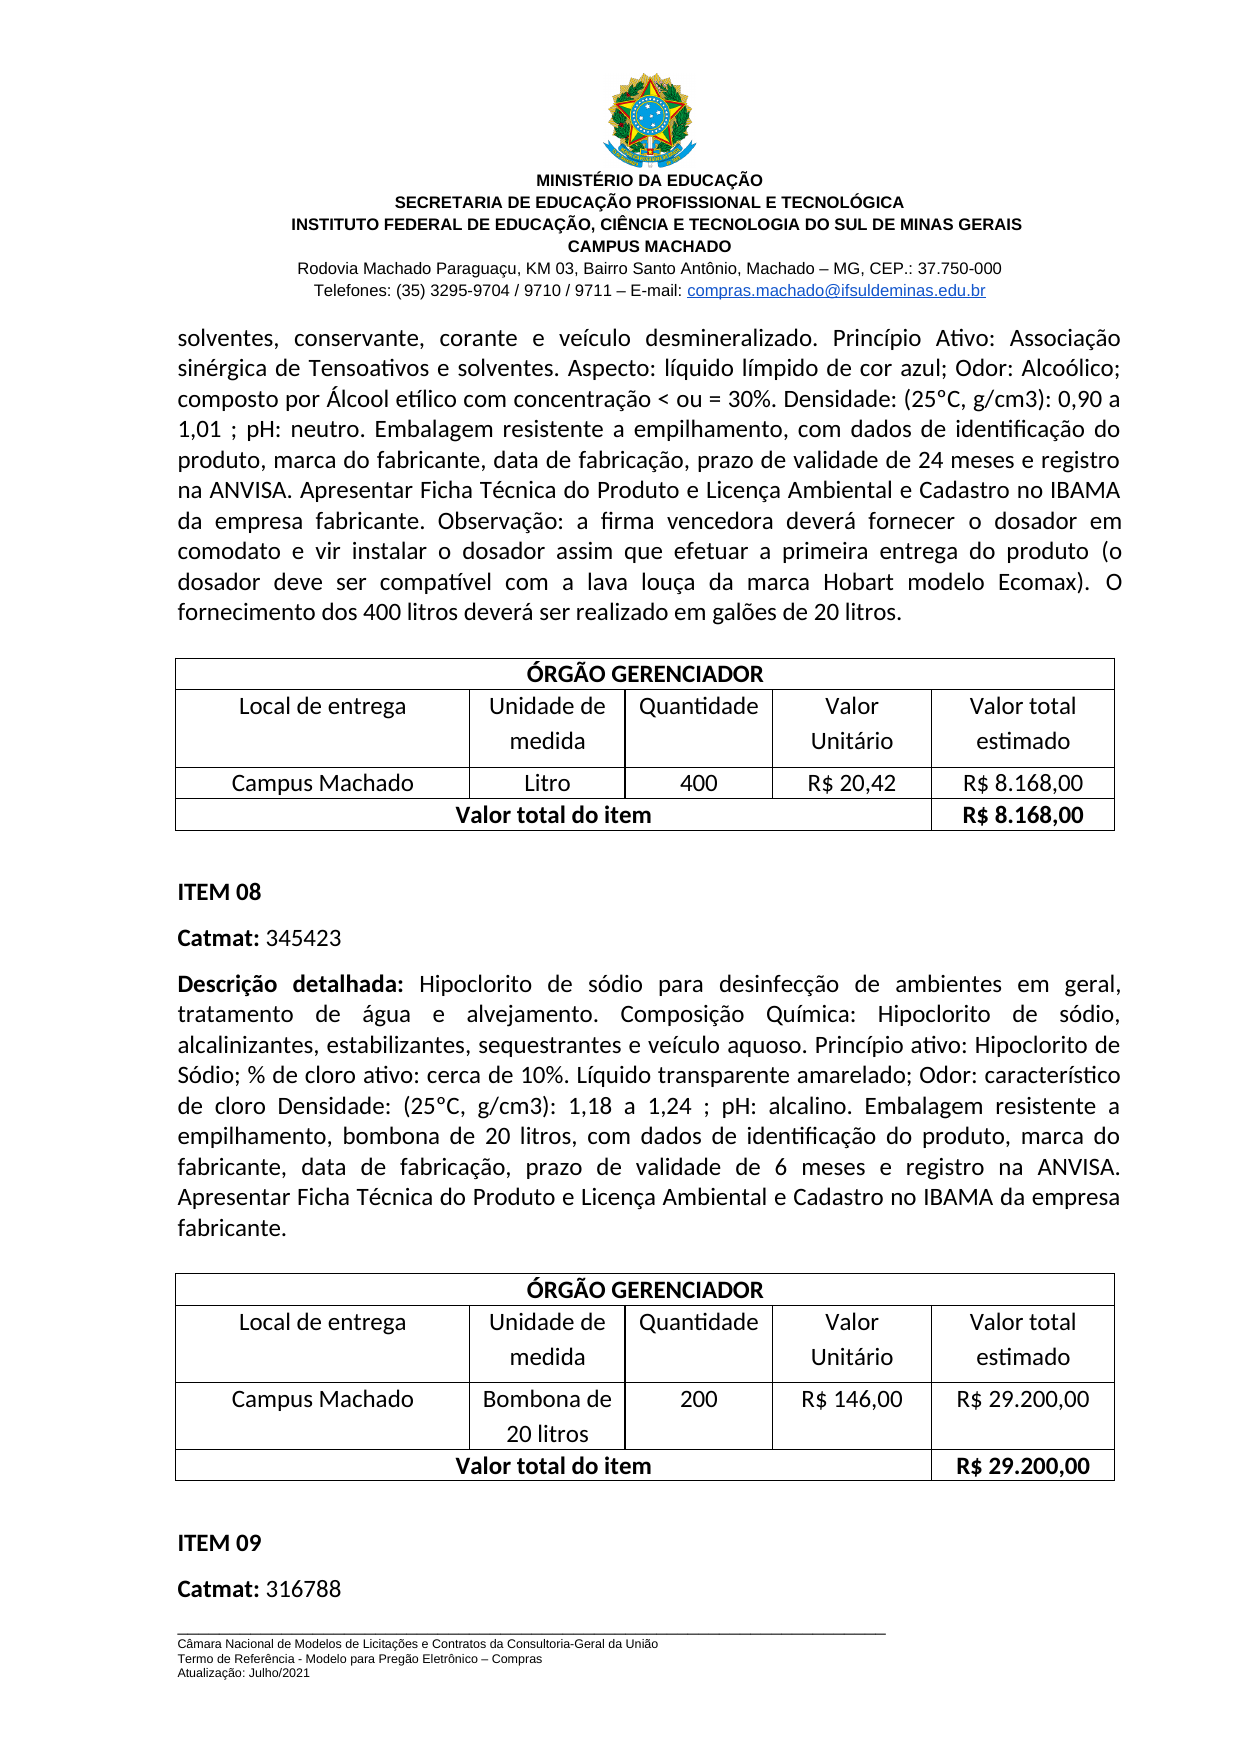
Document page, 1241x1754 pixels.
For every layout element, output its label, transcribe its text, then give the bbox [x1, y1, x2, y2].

table_cell Litro [470, 768, 624, 798]
table_cell Valor Unitário [773, 1306, 931, 1382]
table_cell 400 [626, 768, 772, 798]
table_cell Local de entrega [176, 1306, 469, 1382]
table_cell Unidade de medida [470, 690, 624, 767]
text ITEM 09 [177, 1527, 1122, 1558]
table_cell Valor Unitário [773, 690, 931, 767]
picture [603, 73, 697, 168]
picture [643, 163, 658, 168]
table_cell Valor total estimado [932, 690, 1114, 767]
text Catmat: 345423 [177, 922, 1122, 953]
table_cell R$ 146,00 [773, 1383, 931, 1449]
table_cell R$ 20,42 [773, 768, 931, 798]
text ITEM 08 [177, 876, 1122, 907]
table_cell Campus Machado [176, 1383, 469, 1449]
table_cell R$ 8.168,00 [932, 768, 1114, 798]
table_cell R$ 8.168,00 [932, 799, 1114, 830]
picture [669, 149, 680, 155]
table_cell Campus Machado [176, 768, 469, 798]
table_cell Valor total estimado [932, 1306, 1114, 1382]
table_header ÓRGÃO GERENCIADOR [176, 1274, 1114, 1305]
table_header ÓRGÃO GERENCIADOR [176, 659, 1114, 689]
table_cell R$ 29.200,00 [932, 1383, 1114, 1449]
table_cell R$ 29.200,00 [932, 1450, 1114, 1480]
table_cell Local de entrega [176, 690, 469, 767]
table_cell Valor total do item [176, 1450, 931, 1480]
table_cell Quantidade [626, 1306, 772, 1382]
table_cell Quantidade [626, 690, 772, 767]
table_cell 200 [626, 1383, 772, 1449]
table_cell Bombona de 20 litros [470, 1383, 624, 1449]
table_cell Unidade de medida [470, 1306, 624, 1382]
text Descrição detalhada: Hipoclorito de sódio para desinfecção de ambientes em geral, tratamento de água e alvejamento. Composição Química: Hipoclorito de sódio, alcalinizantes, estabilizantes, sequestrantes e veículo aquoso. Princípio ativo: Hipoclorito de Sódio; % de cloro ativo: cerca de 10%. Líquido transparente amarelado; Odor: característico de cloro Densidade: (25ºC, g/cm3): 1,18 a 1,24 ; pH: alcalino. Embalagem resistente a empilhamento, bombona de 20 litros, com dados de identificação do produto, marca do fabricante, data de fabricação, prazo de validade de 6 meses e registro na ANVISA. Apresentar Ficha Técnica do Produto e Licença Ambiental e Cadastro no IBAMA da empresa fabricante. [177, 968, 1122, 1243]
text solventes, conservante, corante e veículo desmineralizado. Princípio Ativo: Associação sinérgica de Tensoativos e solventes. Aspecto: líquido límpido de cor azul; Odor: Alcoólico; composto por Álcool etílico com concentração < ou = 30%. Densidade: (25ºC, g/cm3): 0,90 a 1,01 ; pH: neutro. Embalagem resistente a empilhamento, com dados de identificação do produto, marca do fabricante, data de fabricação, prazo de validade de 24 meses e registro na ANVISA. Apresentar Ficha Técnica do Produto e Licença Ambiental e Cadastro no IBAMA da empresa fabricante. Observação: a firma vencedora deverá fornecer o dosador em comodato e vir instalar o dosador assim que efetuar a primeira entrega do produto (o dosador deve ser compatível com a lava louça da marca Hobart modelo Ecomax). O fornecimento dos 400 litros deverá ser realizado em galões de 20 litros. [177, 322, 1122, 627]
text Catmat: 316788 [177, 1573, 1122, 1603]
table_cell Valor total do item [176, 799, 931, 830]
